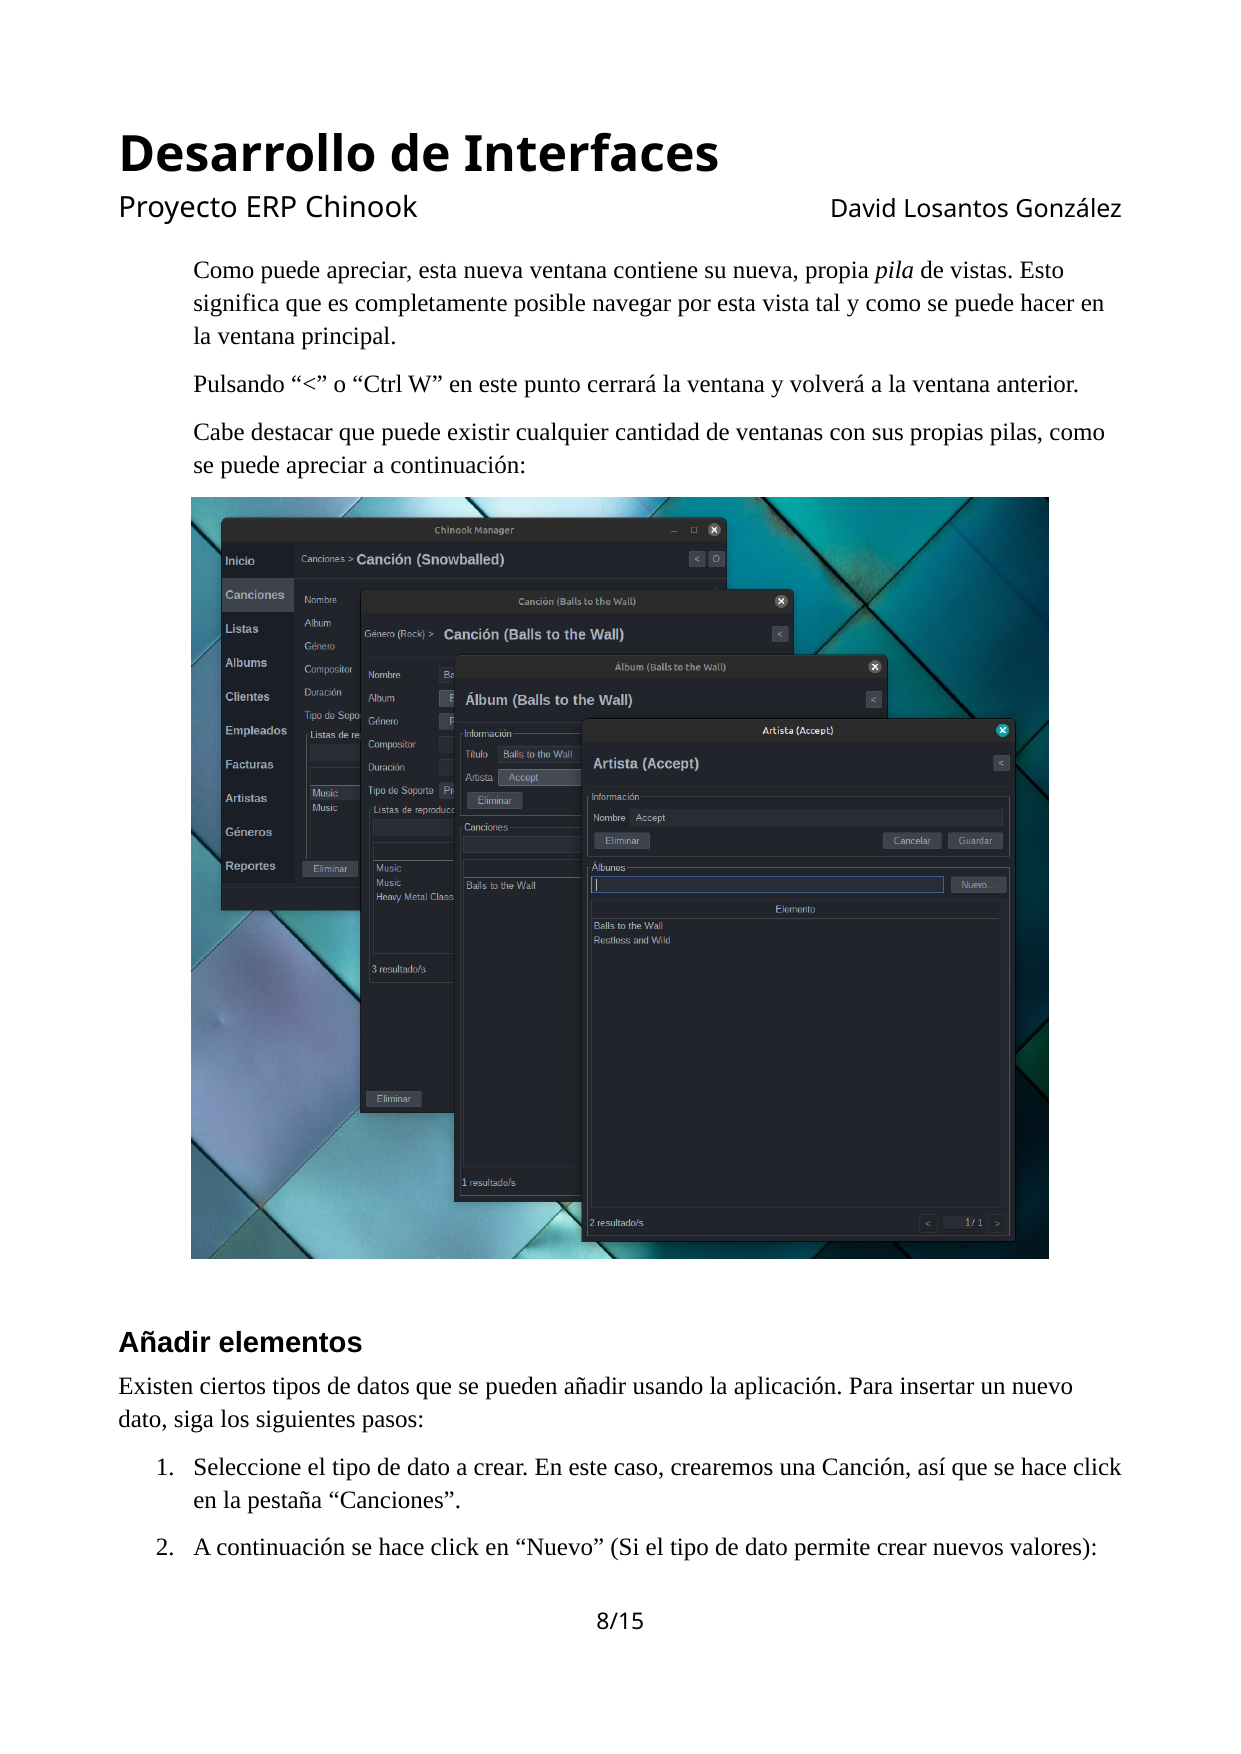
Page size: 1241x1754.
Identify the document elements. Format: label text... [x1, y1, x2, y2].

picture [1036, 612, 1049, 627]
picture [781, 1253, 794, 1259]
list Seleccione el tipo de dato a crear. En este caso, crearemos una Canción, así que se hace click en la pestaña “Canciones”. [156, 1452, 1122, 1513]
list A continuación se hace click en “Nuevo” (Si el tipo de dato permite crear nuevos valores): [156, 1532, 1122, 1561]
list Cabe destacar que puede existir cualquier cantidad de ventanas con sus propias pilas, como se puede apreciar a continuación: [156, 417, 1122, 478]
picture [191, 497, 1049, 1259]
list Como puede apreciar, esta nueva ventana contiene su nueva, propia pila de vistas. Esto significa que es completamente posible navegar por esta vista tal y como se puede hacer en la ventana principal. [156, 255, 1122, 350]
subtitle Añadir elementos [118, 1325, 1122, 1358]
text Existen ciertos tipos de datos que se pueden añadir usando la aplicación. Para insertar un nuevo dato, siga los siguientes pasos: [118, 1371, 1122, 1433]
list Pulsando “<” o “Ctrl W” en este punto cerrará la ventana y volverá a la ventana anterior. [156, 369, 1122, 398]
